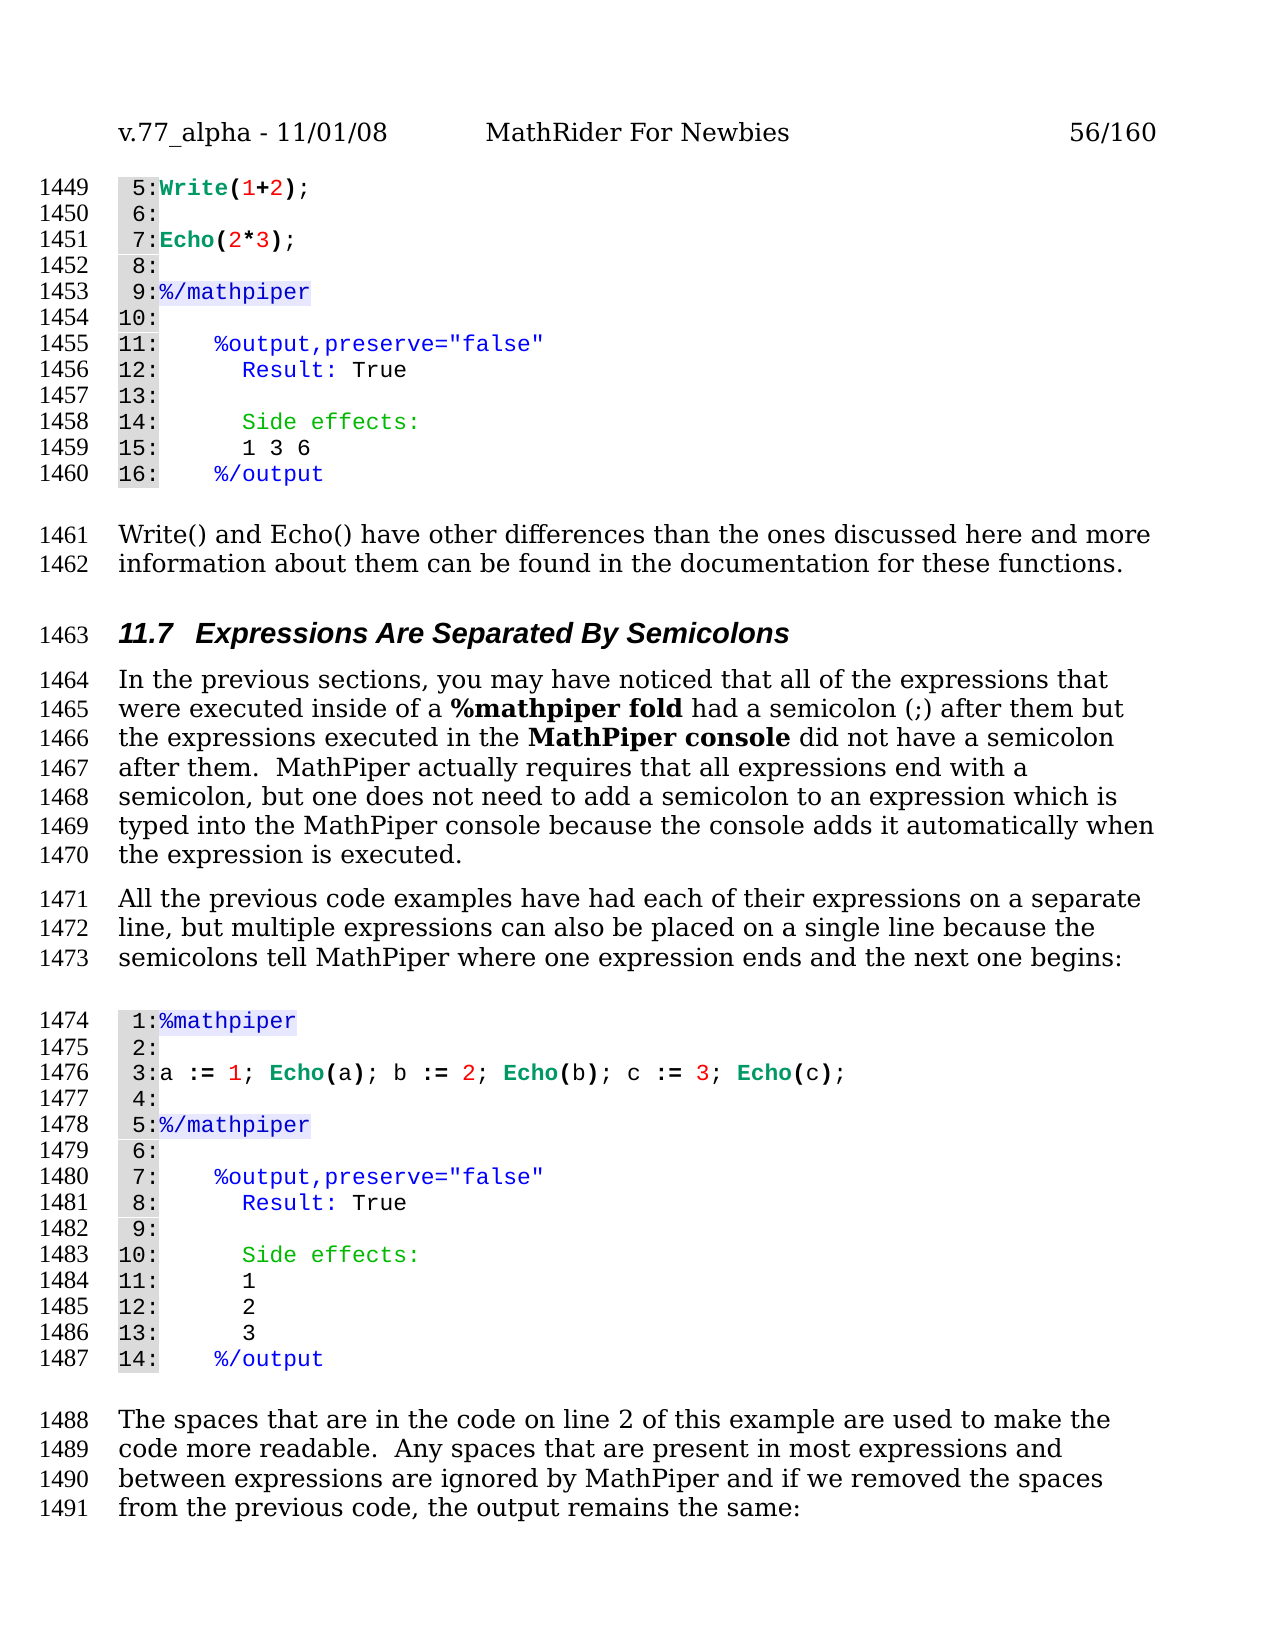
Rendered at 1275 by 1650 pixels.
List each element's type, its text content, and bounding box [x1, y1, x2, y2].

text 10: [118, 306, 1157, 332]
text 10: Side effects: [118, 1243, 1157, 1269]
text 8: [118, 254, 1157, 281]
text 9: [118, 1217, 1157, 1243]
text 13: [118, 384, 1157, 410]
text 16: %/output [118, 462, 1157, 488]
text The spaces that are in the code on line 2 of this example are used to make the code more readable. Any spaces that are present in most expressions and between expressions are ignored by MathPiper and if we removed the spaces from the previous code, the output remains the same: [118, 1406, 1157, 1522]
text 5:Write(1+2); [118, 177, 1157, 203]
text 12: Result: True [118, 358, 1157, 384]
text 2: [118, 1036, 1157, 1062]
text 3:a := 1; Echo(a); b := 2; Echo(b); c := 3; Echo(c); [118, 1062, 1157, 1088]
text 5:%/mathpiper [118, 1114, 1157, 1139]
text 15: 1 3 6 [118, 436, 1157, 462]
text 14: Side effects: [118, 410, 1157, 436]
text 7: %output,preserve="false" [118, 1166, 1157, 1191]
text 11: %output,preserve="false" [118, 332, 1157, 358]
text 1:%mathpiper [118, 1010, 1157, 1036]
text In the previous sections, you may have noticed that all of the expressions that were executed inside of a %mathpiper fold had a semicolon (;) after them but the expressions executed in the MathPiper console did not have a semicolon after them. MathPiper actually requires that all expressions end with a semicolon, but one does not need to add a semicolon to an expression which is typed into the MathPiper console because the console adds it automatically when the expression is executed. [118, 665, 1157, 869]
text 6: [118, 203, 1157, 229]
text 11: 1 [118, 1269, 1157, 1295]
text Write() and Echo() have other differences than the ones discussed here and more information about them can be found in the documentation for these functions. [118, 521, 1157, 579]
text 13: 3 [118, 1321, 1157, 1347]
text 7:Echo(2*3); [118, 229, 1157, 254]
text 8: Result: True [118, 1191, 1157, 1217]
text All the previous code examples have had each of their expressions on a separate line, but multiple expressions can also be placed on a single line because the semicolons tell MathPiper where one expression ends and the next one begins: [118, 884, 1157, 972]
text 12: 2 [118, 1295, 1157, 1321]
subtitle Expressions Are Separated By Semicolons [118, 616, 1157, 649]
text 14: %/output [118, 1347, 1157, 1373]
text 4: [118, 1088, 1157, 1114]
text 6: [118, 1139, 1157, 1166]
text 9:%/mathpiper [118, 281, 1157, 306]
